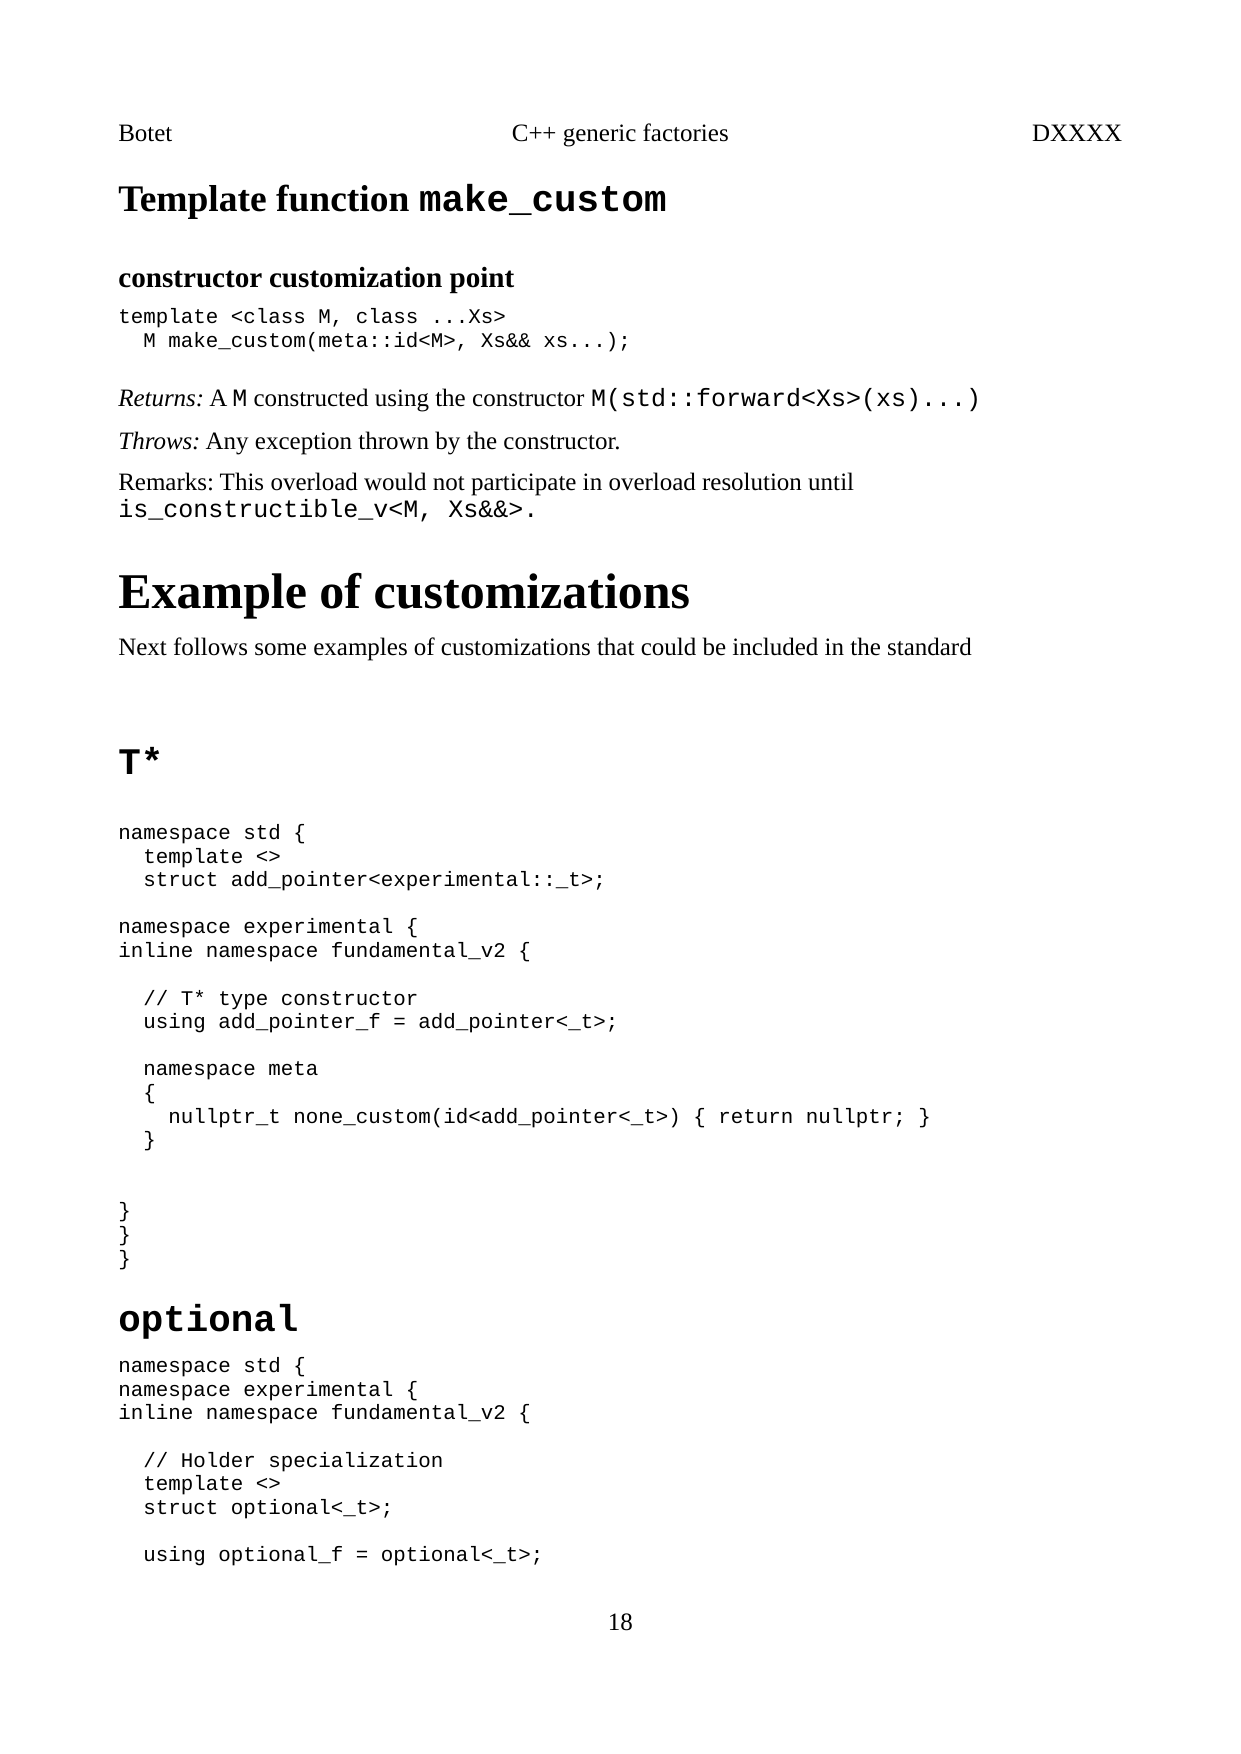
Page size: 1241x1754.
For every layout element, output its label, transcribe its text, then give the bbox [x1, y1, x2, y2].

text nullptr_t none_custom(id<add_pointer<_t>) { return nullptr; } [118, 1106, 1122, 1129]
text { [118, 1082, 1122, 1106]
text M make_custom(meta::id<M>, Xs&& xs...); [118, 330, 1122, 353]
text using add_pointer_f = add_pointer<_t>; [118, 1011, 1122, 1035]
text // T* type constructor [118, 987, 1122, 1011]
text namespace experimental { [118, 917, 1122, 940]
subtitle optional [118, 1296, 1122, 1342]
text Remarks: This overload would not participate in overload resolution until is_constructible_v<M, Xs&&>. [118, 467, 1122, 524]
text } [118, 1200, 1122, 1224]
text namespace experimental { [118, 1379, 1122, 1402]
text using optional_f = optional<_t>; [118, 1544, 1122, 1568]
text } [118, 1248, 1122, 1271]
text struct add_pointer<experimental::_t>; [118, 869, 1122, 893]
text namespace meta [118, 1058, 1122, 1082]
text struct optional<_t>; [118, 1497, 1122, 1521]
text Throws: Any exception thrown by the constructor. [118, 426, 1122, 455]
subtitle Template function make_custom [118, 176, 1122, 223]
text inline namespace fundamental_v2 { [118, 940, 1122, 964]
text } [118, 1129, 1122, 1153]
text template <> [118, 1473, 1122, 1497]
text Returns: A M constructed using the constructor M(std::forward<Xs>(xs)...) [118, 383, 1122, 414]
text Next follows some examples of customizations that could be included in the standard [118, 632, 1122, 661]
text inline namespace fundamental_v2 { [118, 1402, 1122, 1426]
text // Holder specialization [118, 1449, 1122, 1473]
text namespace std { [118, 822, 1122, 846]
text } [118, 1224, 1122, 1248]
text template <class M, class ...Xs> [118, 306, 1122, 330]
text template <> [118, 846, 1122, 869]
text namespace std { [118, 1355, 1122, 1379]
subtitle Example of customizations [118, 562, 1122, 619]
subtitle constructor customization point [118, 260, 1122, 294]
subtitle T* [118, 739, 1122, 786]
